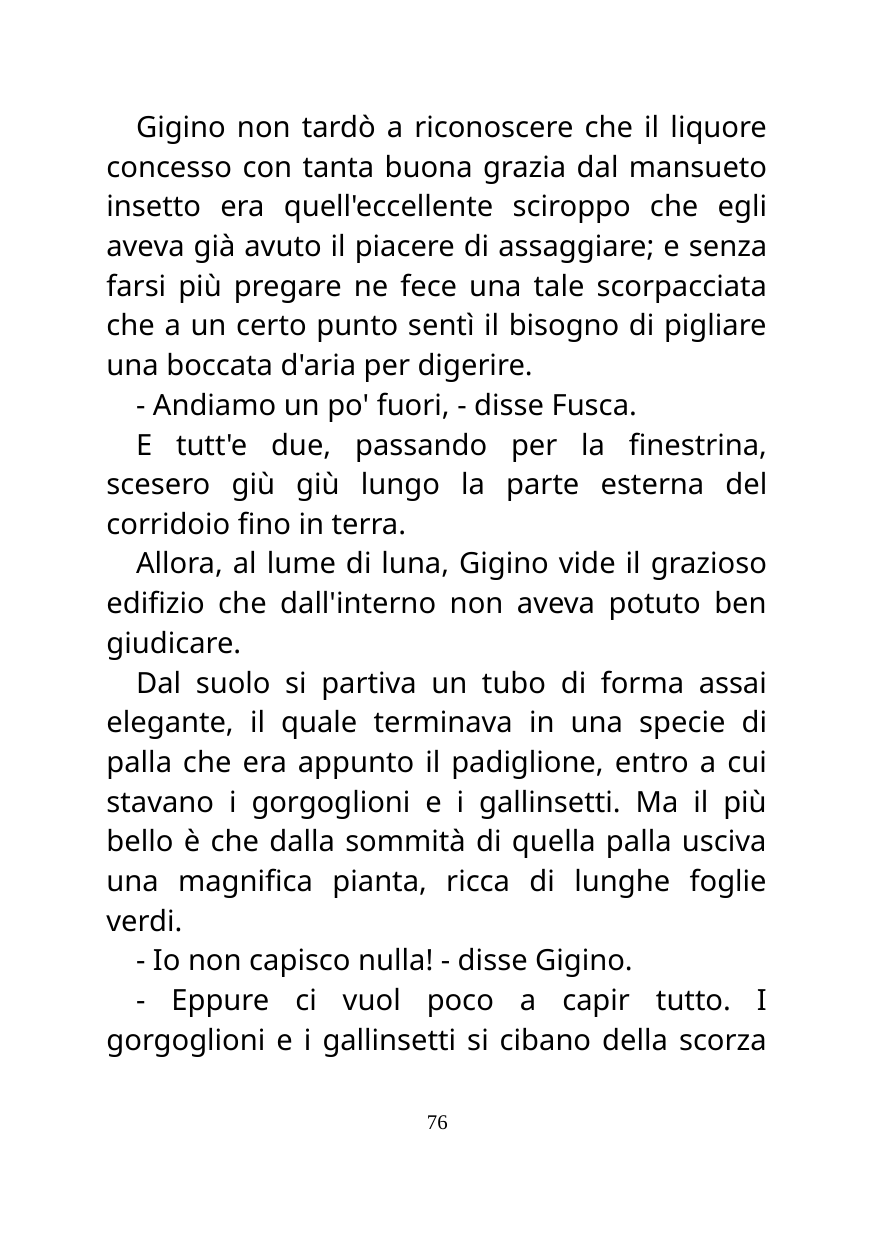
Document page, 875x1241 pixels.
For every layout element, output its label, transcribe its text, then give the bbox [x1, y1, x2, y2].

text - Andiamo un po' fuori, - disse Fusca. [106, 384, 768, 424]
text E tutt'e due, passando per la finestrina, scesero giù giù lungo la parte esterna del corridoio fino in terra. [106, 424, 768, 543]
text - Io non capisco nulla! - disse Gigino. [106, 940, 768, 979]
text Allora, al lume di luna, Gigino vide il grazioso edifizio che dall'interno non aveva potuto ben giudicare. [106, 543, 768, 662]
text - Eppure ci vuol poco a capir tutto. I gorgoglioni e i gallinsetti si cibano della scorza [106, 979, 768, 1059]
text Dal suolo si partiva un tubo di forma assai elegante, il quale terminava in una specie di palla che era appunto il padiglione, entro a cui stavano i gorgoglioni e i gallinsetti. Ma il più bello è che dalla sommità di quella palla usciva una magnifica pianta, ricca di lunghe foglie verdi. [106, 662, 768, 940]
text Gigino non tardò a riconoscere che il liquore concesso con tanta buona grazia dal mansueto insetto era quell'eccellente sciroppo che egli aveva già avuto il piacere di assaggiare; e senza farsi più pregare ne fece una tale scorpacciata che a un certo punto sentì il bisogno di pigliare una boccata d'aria per digerire. [106, 106, 768, 384]
